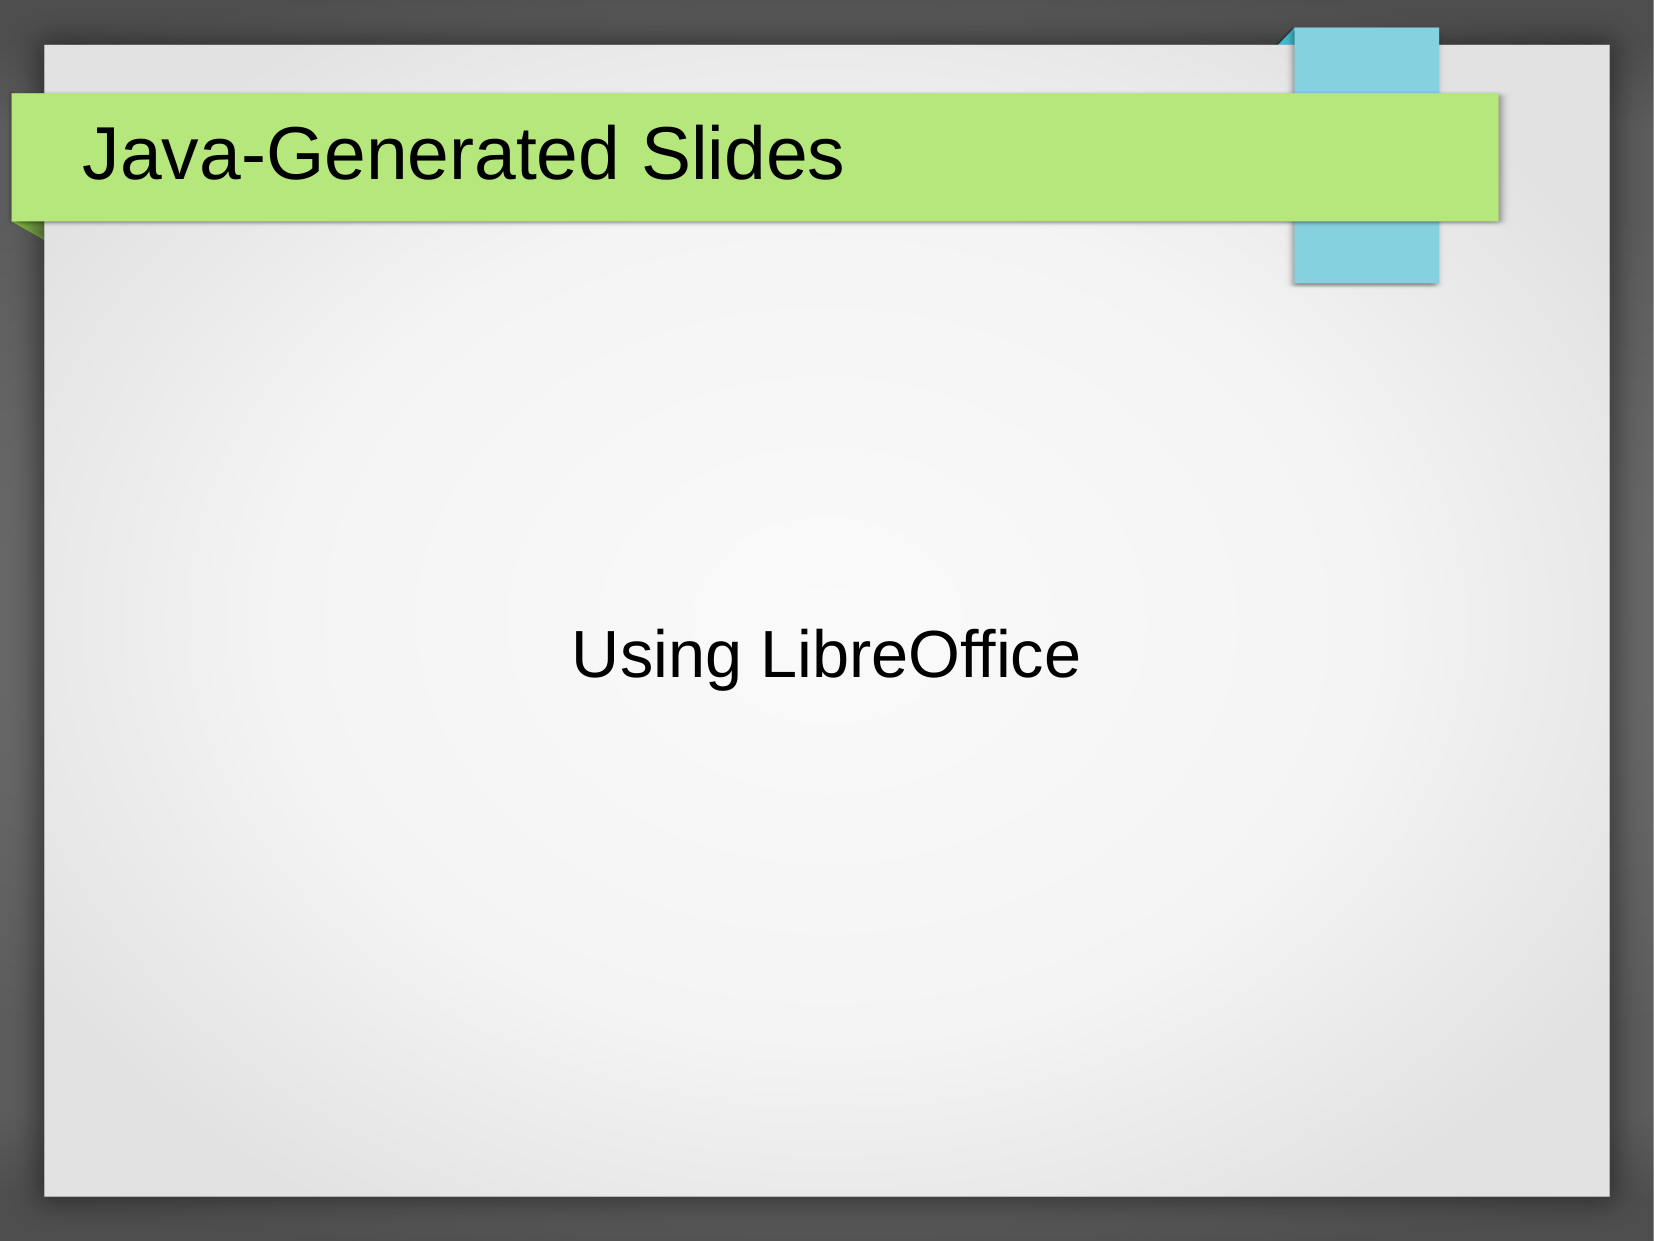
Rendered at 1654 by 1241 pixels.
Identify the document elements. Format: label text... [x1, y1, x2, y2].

picture [0, 0, 1654, 1241]
subtitle Using LibreOffice [82, 295, 1571, 1015]
title Java-Generated Slides [82, 94, 1264, 213]
